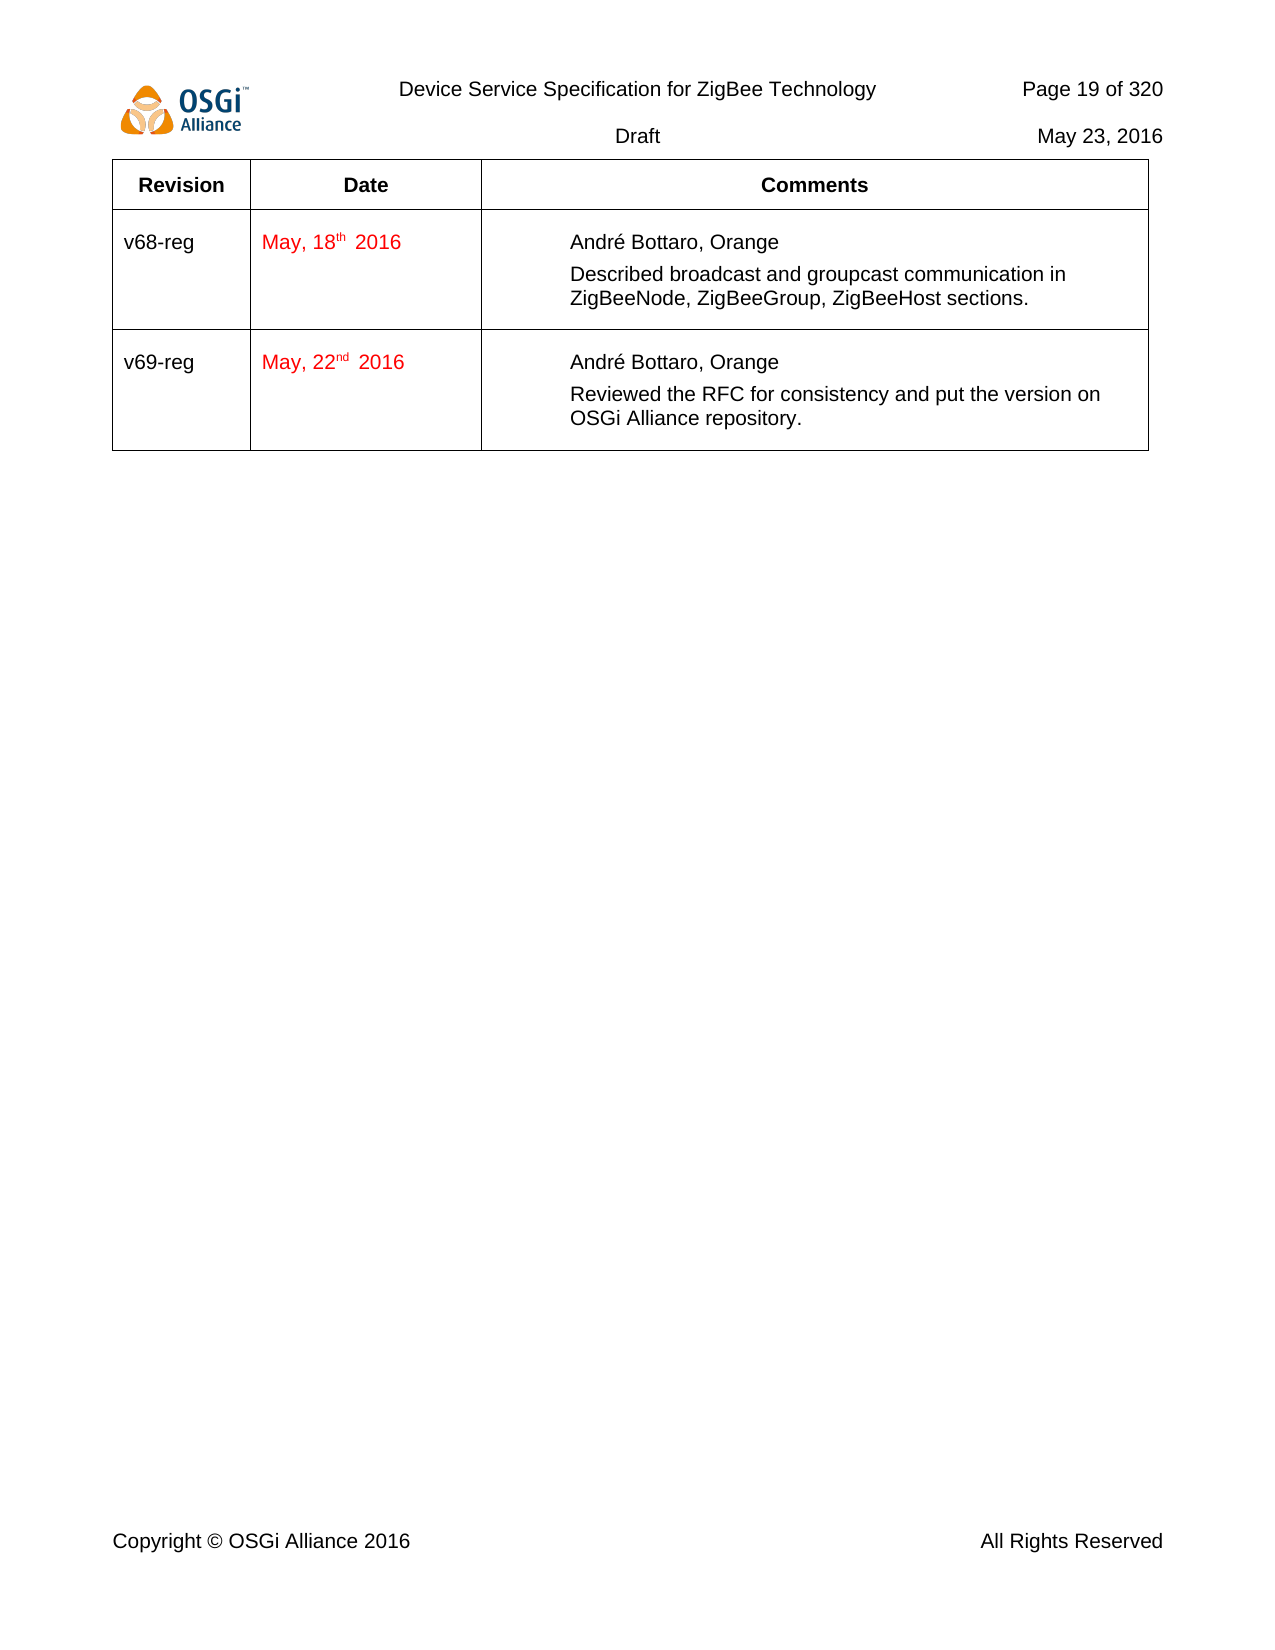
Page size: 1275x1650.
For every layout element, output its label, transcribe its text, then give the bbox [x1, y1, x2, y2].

table_cell André Bottaro, Orange Described broadcast and groupcast communication in ZigBeeNode, ZigBeeGroup, ZigBeeHost sections. [482, 210, 1148, 329]
table_cell v68-reg [113, 210, 250, 329]
table_cell May, 22nd 2016 [251, 330, 481, 450]
table_header Revision [113, 160, 250, 209]
table_header Comments [482, 160, 1148, 209]
picture [113, 78, 257, 142]
table_cell May, 18th 2016 [251, 210, 481, 329]
table_header Date [251, 160, 481, 209]
table_cell André Bottaro, Orange Reviewed the RFC for consistency and put the version on OSGi Alliance repository. [482, 330, 1148, 450]
table_cell v69-reg [113, 330, 250, 450]
